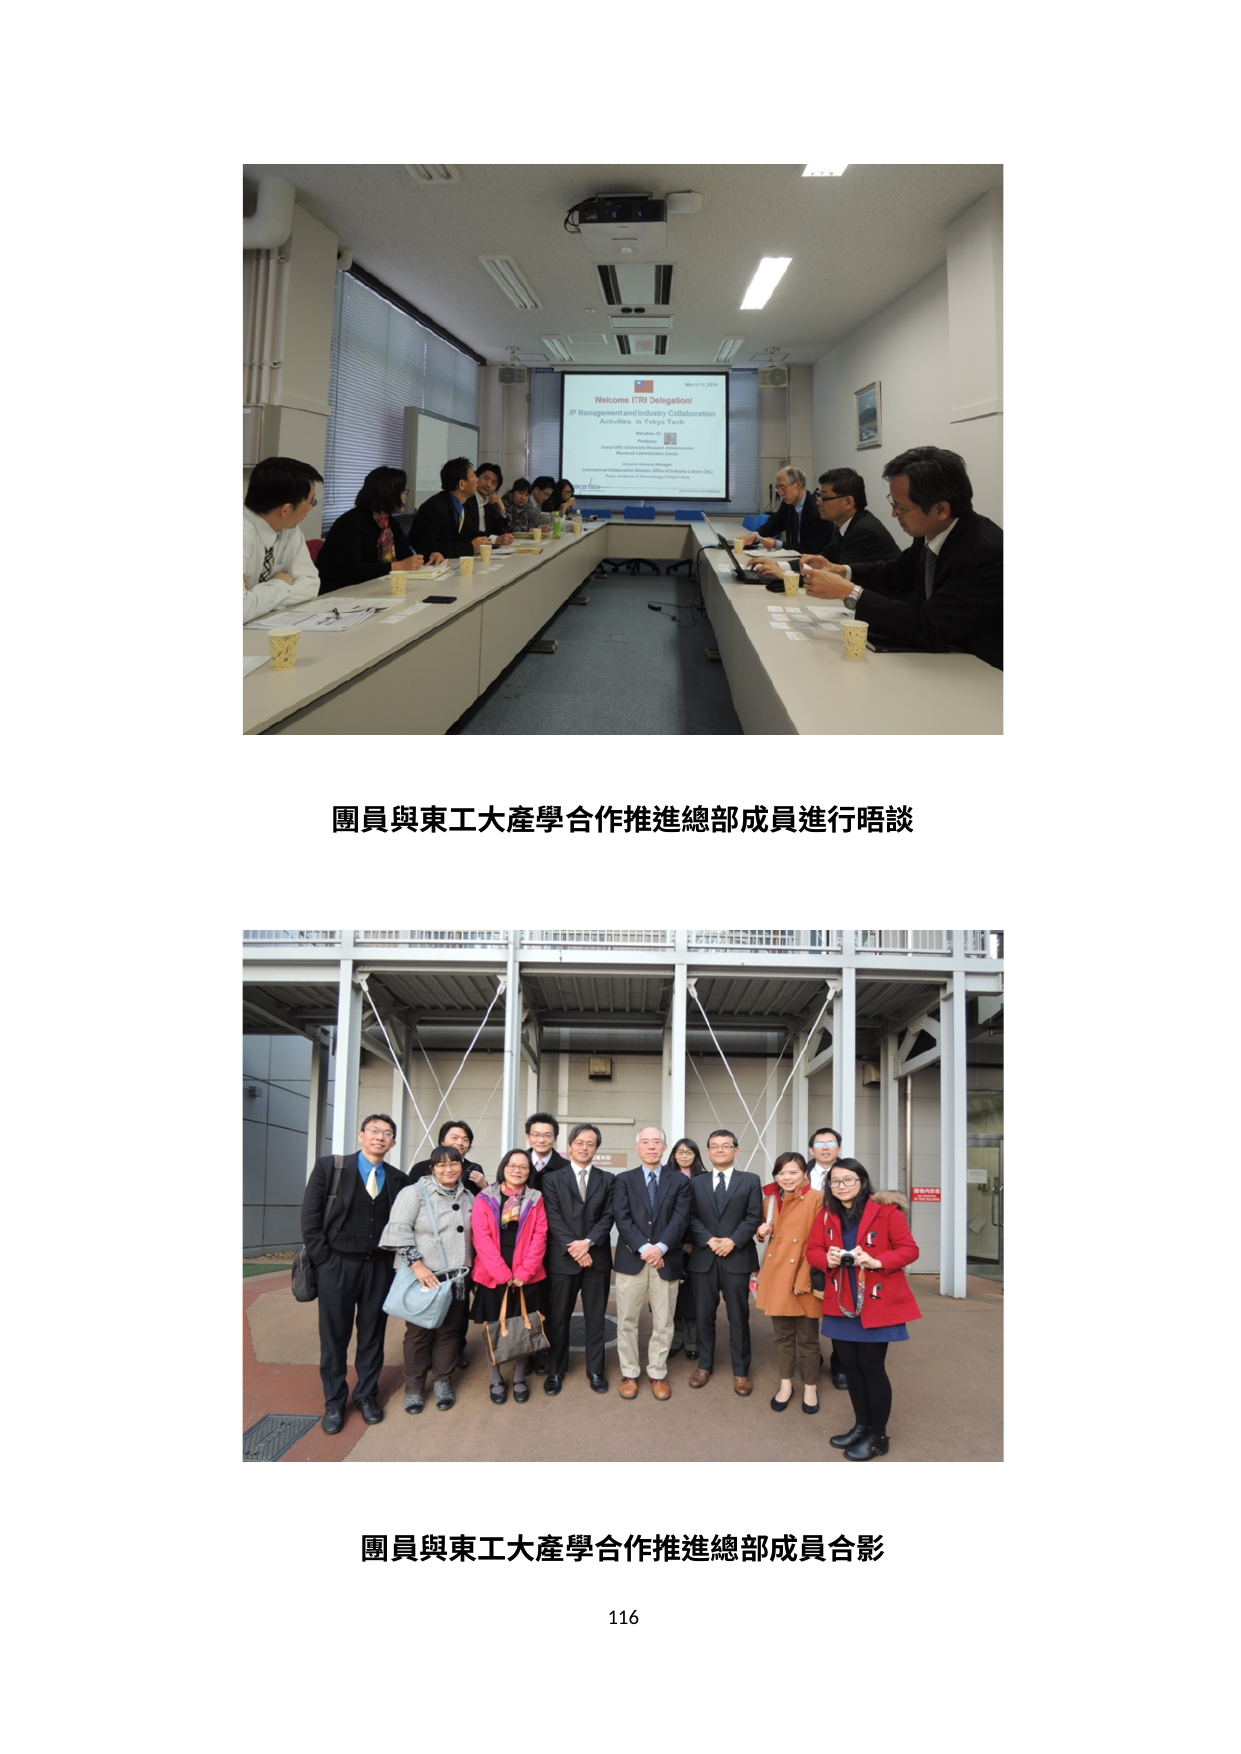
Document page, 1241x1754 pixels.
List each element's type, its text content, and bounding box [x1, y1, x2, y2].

text 團員與東工大產學合作推進總部成員進行晤談 [148, 781, 1098, 856]
picture [242, 930, 1004, 1462]
text 團員與東工大產學合作推進總部成員合影 [148, 1509, 1098, 1584]
picture [242, 164, 1004, 735]
